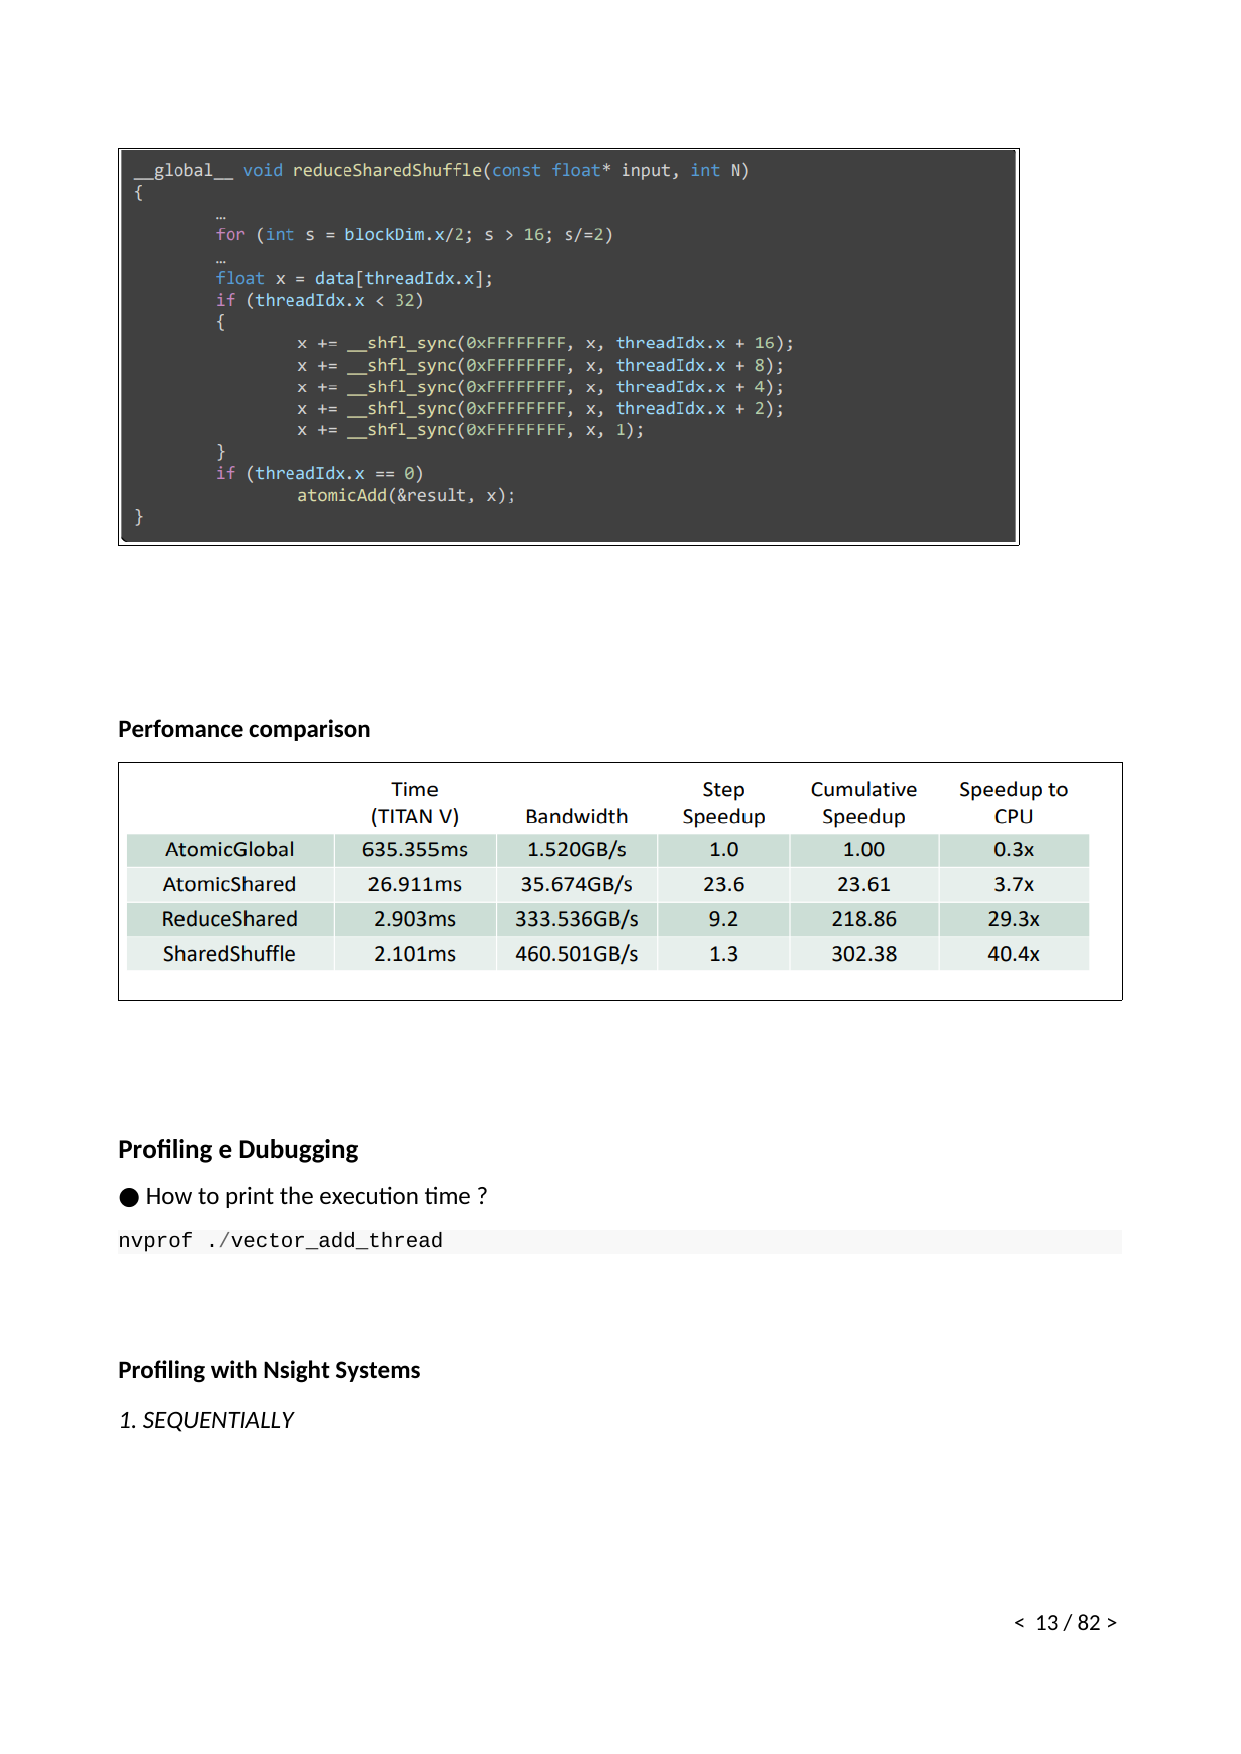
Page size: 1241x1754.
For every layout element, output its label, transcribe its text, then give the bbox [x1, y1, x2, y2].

picture [121, 765, 1119, 997]
picture [121, 150, 1016, 542]
text Perfomance comparison [118, 713, 1122, 743]
subtitle Profiling e Dubugging [118, 1133, 1122, 1166]
text 1. SEQUENTIALLY [118, 1404, 1122, 1434]
text nvprof ./vector_add_thread [118, 1230, 1122, 1254]
text ● How to print the execution time ? [118, 1180, 1122, 1211]
text Profiling with Nsight Systems [118, 1354, 1122, 1385]
